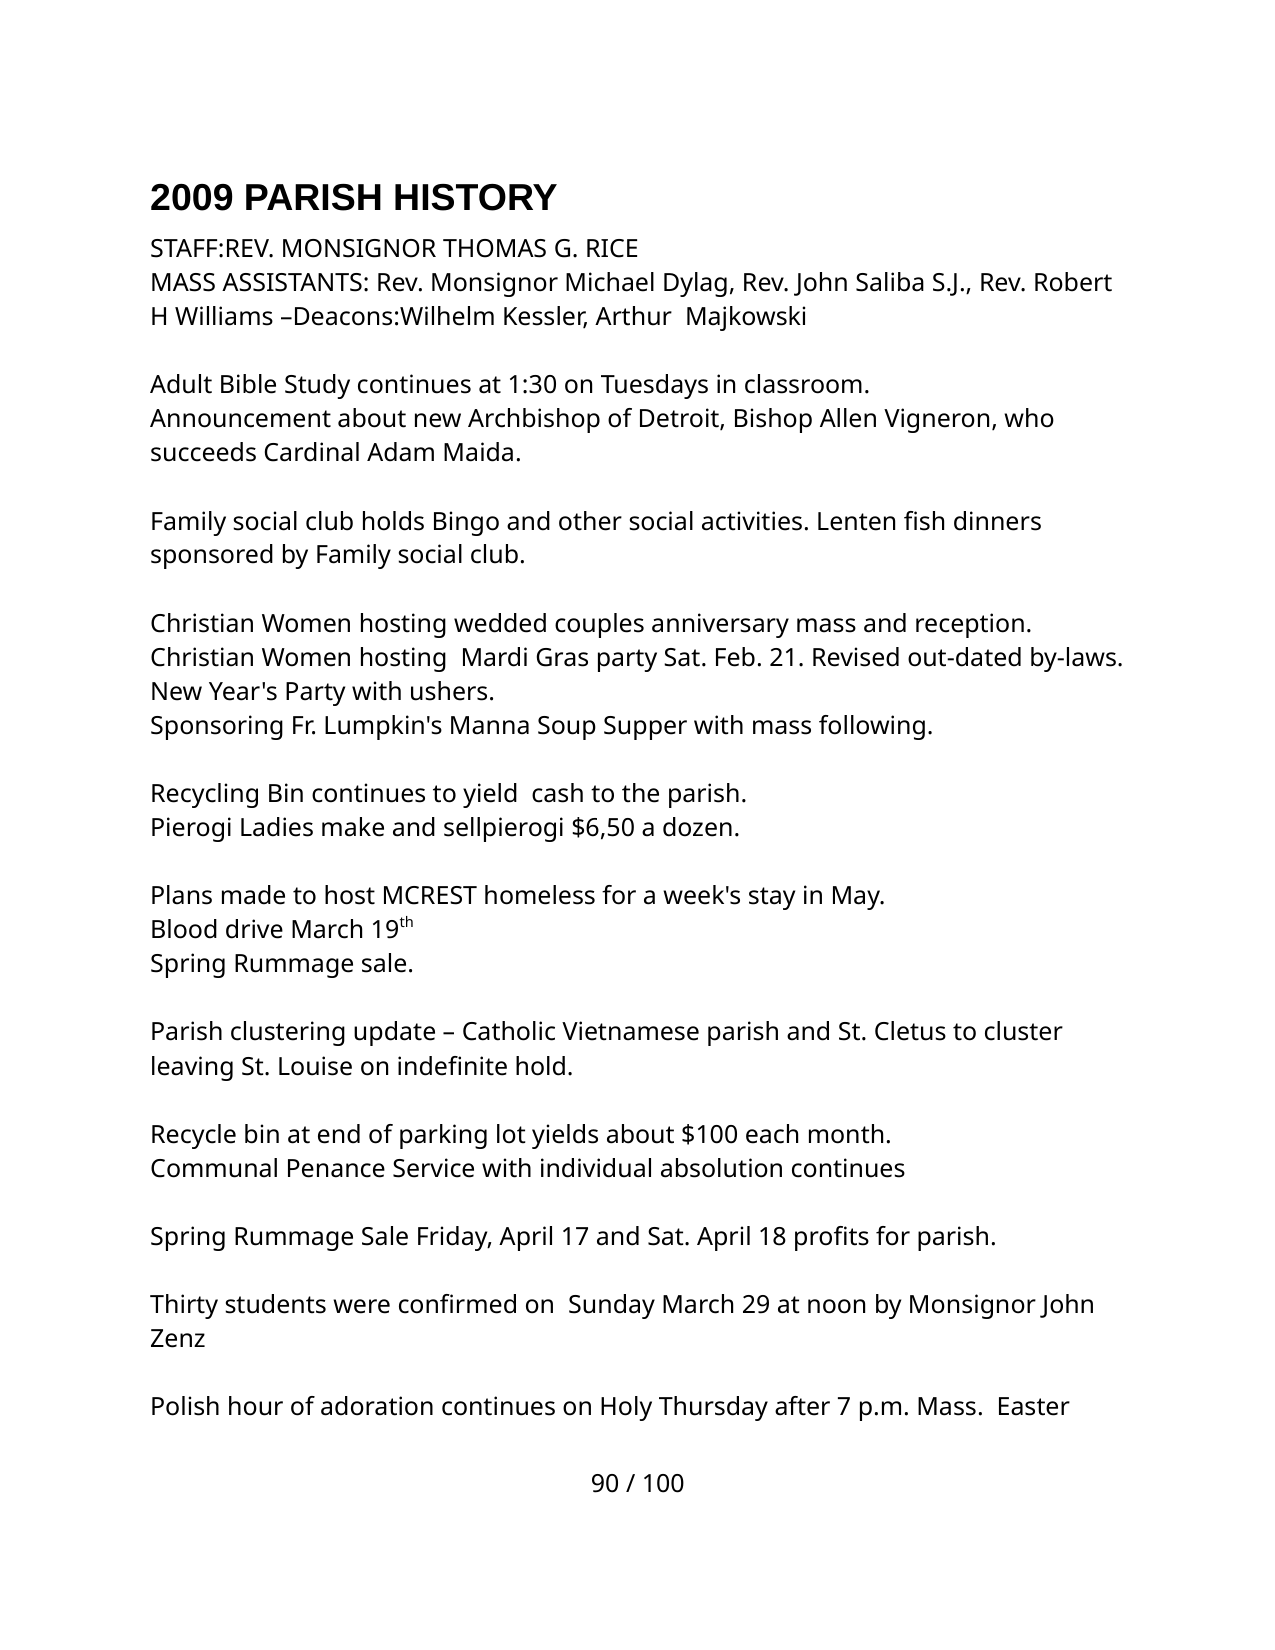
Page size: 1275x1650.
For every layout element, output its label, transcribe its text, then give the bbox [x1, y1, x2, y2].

text Parish clustering update – Catholic Vietnamese parish and St. Cletus to cluster leaving St. Louise on indefinite hold. [150, 1014, 1125, 1082]
text Plans made to host MCREST homeless for a week's stay in May. [150, 878, 1125, 912]
text Announcement about new Archbishop of Detroit, Bishop Allen Vigneron, who succeeds Cardinal Adam Maida. [150, 401, 1125, 469]
text Blood drive March 19th [150, 912, 1125, 946]
text Sponsoring Fr. Lumpkin's Manna Soup Supper with mass following. [150, 707, 1125, 742]
text Communal Penance Service with individual absolution continues [150, 1150, 1125, 1184]
text New Year's Party with ushers. [150, 673, 1125, 707]
text Polish hour of adoration continues on Holy Thursday after 7 p.m. Mass. Easter [150, 1389, 1125, 1423]
text Spring Rummage sale. [150, 946, 1125, 980]
text Adult Bible Study continues at 1:30 on Tuesdays in classroom. [150, 367, 1125, 401]
text Spring Rummage Sale Friday, April 17 and Sat. April 18 profits for parish. [150, 1218, 1125, 1252]
text Recycling Bin continues to yield cash to the parish. [150, 776, 1125, 810]
text MASS ASSISTANTS: Rev. Monsignor Michael Dylag, Rev. John Saliba S.J., Rev. Robert H Williams –Deacons:Wilhelm Kessler, Arthur Majkowski [150, 265, 1125, 333]
text Pierogi Ladies make and sellpierogi $6,50 a dozen. [150, 810, 1125, 844]
text Christian Women hosting wedded couples anniversary mass and reception. Christian Women hosting Mardi Gras party Sat. Feb. 21. Revised out-dated by-laws. [150, 605, 1125, 673]
text STAFF:REV. MONSIGNOR THOMAS G. RICE [150, 231, 1125, 265]
text Thirty students were confirmed on Sunday March 29 at noon by Monsignor John Zenz [150, 1287, 1125, 1355]
subtitle 2009 PARISH HISTORY [150, 175, 1125, 218]
text Family social club holds Bingo and other social activities. Lenten fish dinners sponsored by Family social club. [150, 503, 1125, 571]
text Recycle bin at end of parking lot yields about $100 each month. [150, 1116, 1125, 1150]
